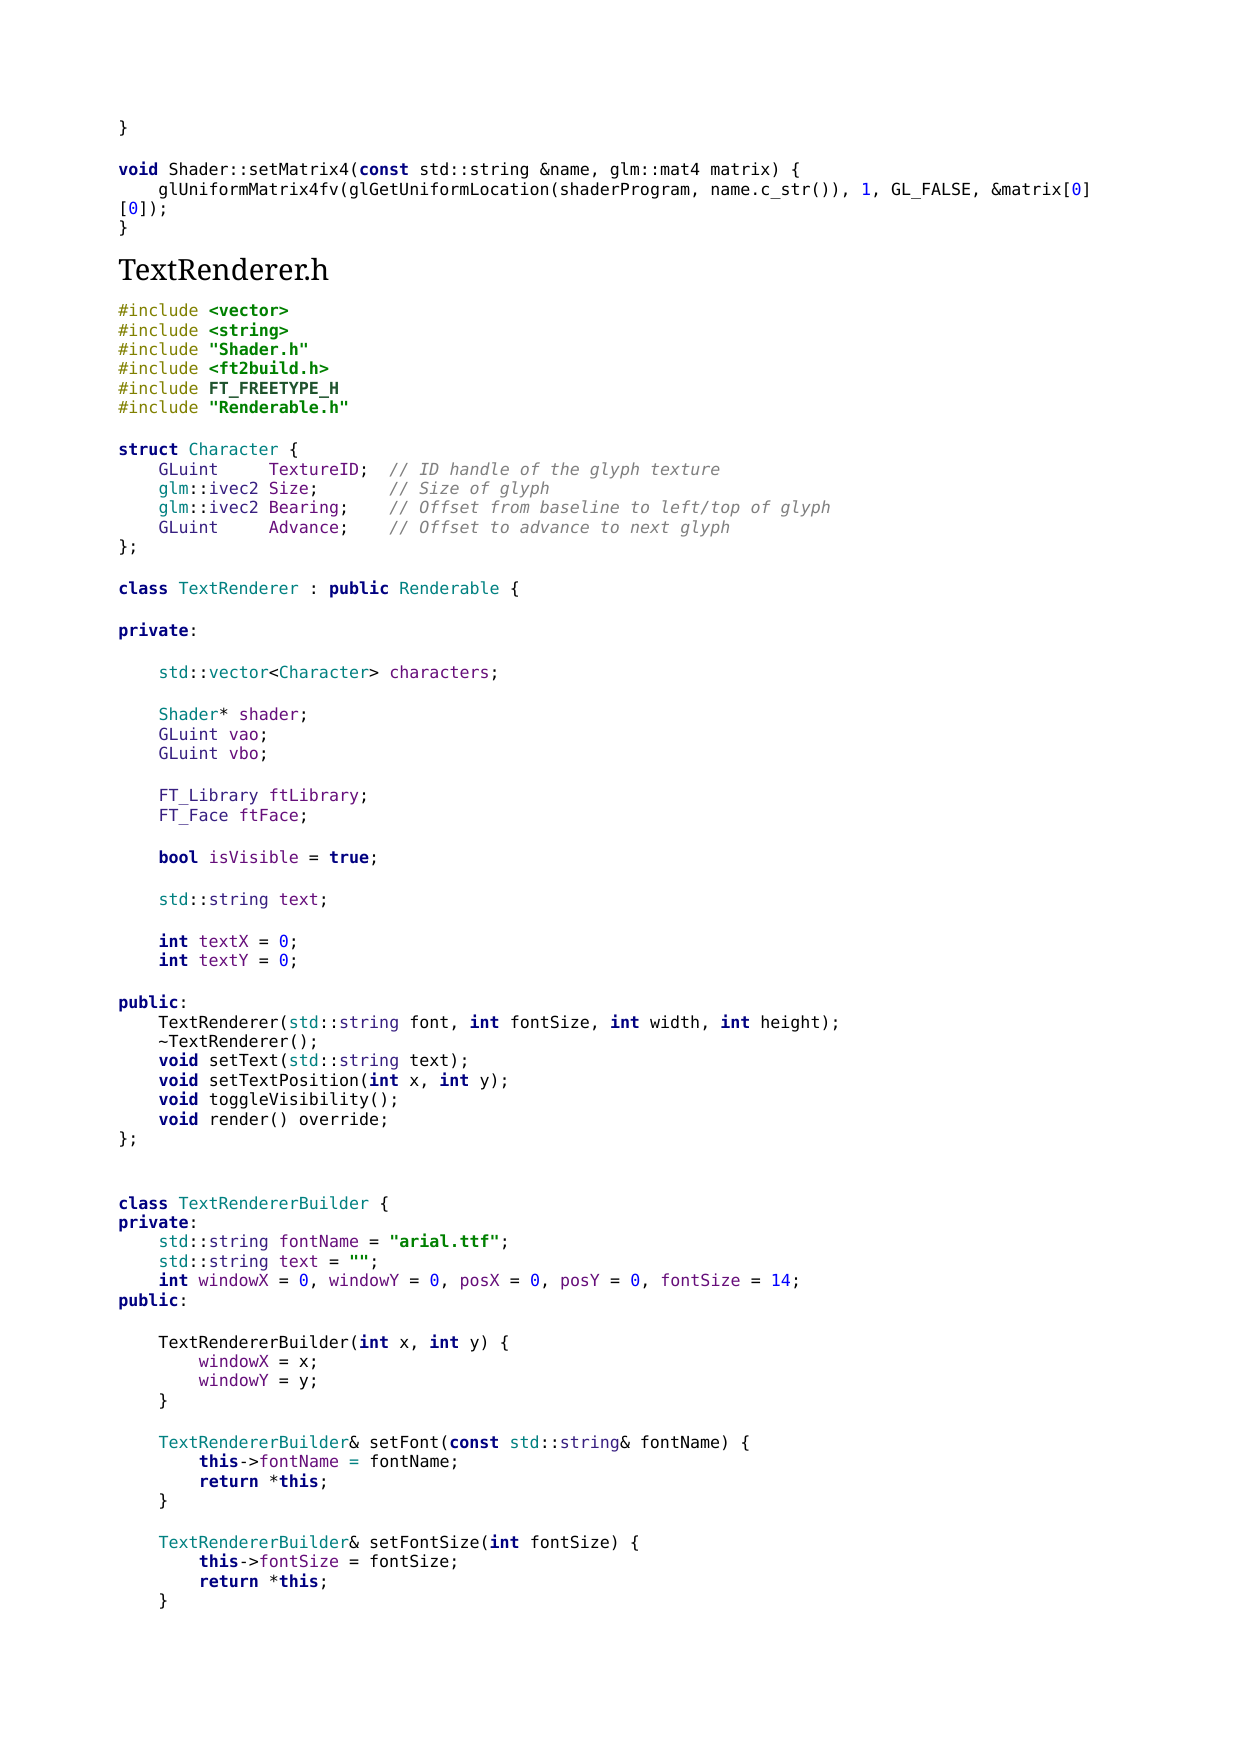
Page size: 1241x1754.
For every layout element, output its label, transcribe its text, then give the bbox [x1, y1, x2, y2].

text } void Shader::setMatrix4(const std::string &name, glm::mat4 matrix) { glUniformMatrix4fv(glGetUniformLocation(shaderProgram, name.c_str()), 1, GL_FALSE, &matrix[0][0]); } [118, 118, 1122, 238]
text TextRenderer.h [118, 249, 1122, 289]
text #include <vector> #include <string> #include "Shader.h" #include <ft2build.h> #include FT_FREETYPE_H #include "Renderable.h" struct Character { GLuint TextureID; // ID handle of the glyph texture glm::ivec2 Size; // Size of glyph glm::ivec2 Bearing; // Offset from baseline to left/top of glyph GLuint Advance; // Offset to advance to next glyph }; class TextRenderer : public Renderable { private: std::vector<Character> characters; Shader* shader; GLuint vao; GLuint vbo; FT_Library ftLibrary; FT_Face ftFace; bool isVisible = true; std::string text; int textX = 0; int textY = 0; public: TextRenderer(std::string font, int fontSize, int width, int height); ~TextRenderer(); void setText(std::string text); void setTextPosition(int x, int y); void toggleVisibility(); void render() override; }; class TextRendererBuilder { private: std::string fontName = "arial.ttf"; std::string text = ""; int windowX = 0, windowY = 0, posX = 0, posY = 0, fontSize = 14; public: TextRendererBuilder(int x, int y) { windowX = x; windowY = y; } TextRendererBuilder& setFont(const std::string& fontName) { this->fontName = fontName; return *this; } TextRendererBuilder& setFontSize(int fontSize) { this->fontSize = fontSize; return *this; } [118, 301, 1122, 1633]
